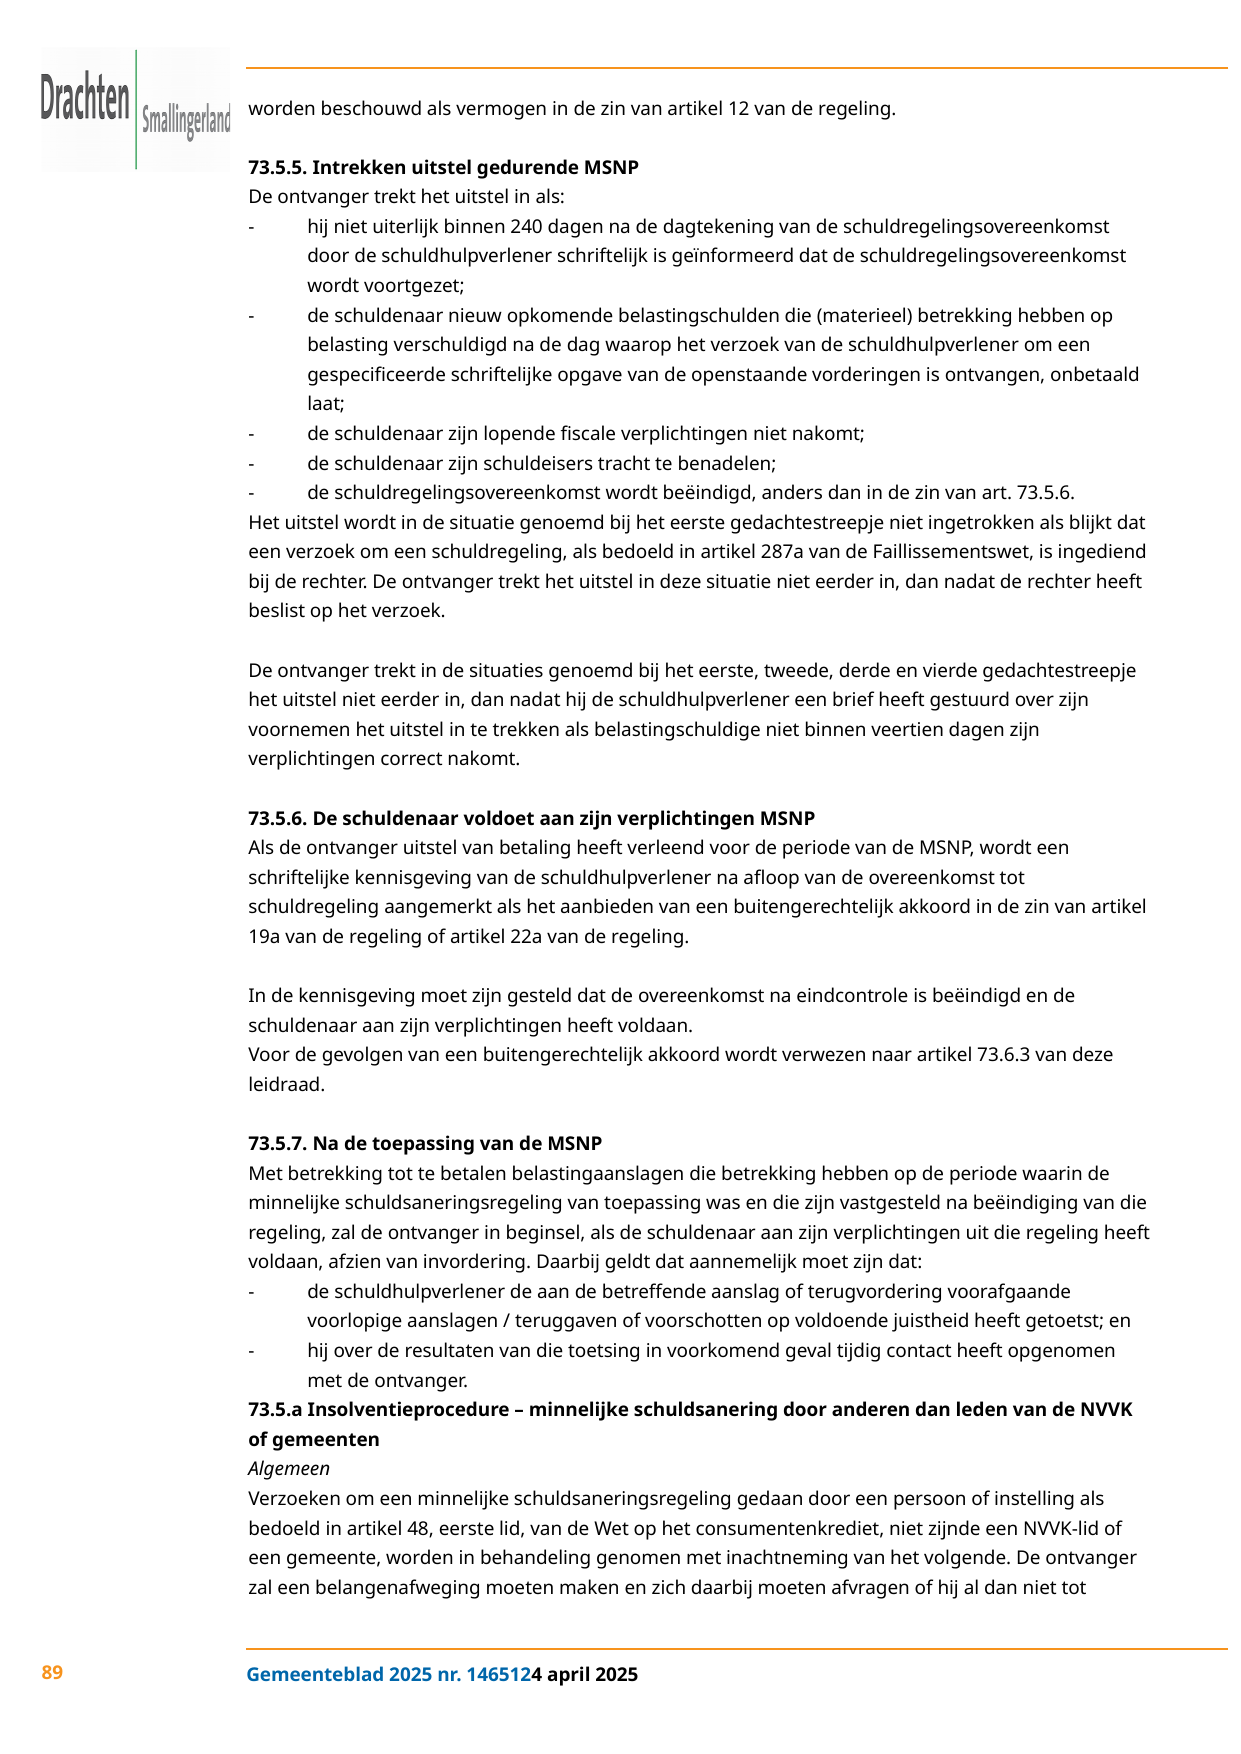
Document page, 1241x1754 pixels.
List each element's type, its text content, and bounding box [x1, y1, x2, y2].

text In de kennisgeving moet zijn gesteld dat de overeenkomst na eindcontrole is beëindigd en de schuldenaar aan zijn verplichtingen heeft voldaan. [248, 982, 1152, 1038]
text Voor de gevolgen van een buitengerechtelijk akkoord wordt verwezen naar artikel 73.6.3 van deze leidraad. [248, 1041, 1152, 1097]
text worden beschouwd als vermogen in de zin van artikel 12 van de regeling. [248, 95, 1152, 121]
list de schuldenaar zijn lopende fiscale verplichtingen niet nakomt; [248, 420, 1152, 446]
list de schuldhulpverlener de aan de betreffende aanslag of terugvordering voorafgaande voorlopige aanslagen / teruggaven of voorschotten op voldoende juistheid heeft getoetst; en [248, 1278, 1152, 1333]
text Verzoeken om een minnelijke schuldsaneringsregeling gedaan door een persoon of instelling als bedoeld in artikel 48, eerste lid, van de Wet op het consumentenkrediet, niet zijnde een NVVK-lid of een gemeente, worden in behandeling genomen met inachtneming van het volgende. De ontvanger zal een belangenafweging moeten maken en zich daarbij moeten afvragen of hij al dan niet tot [248, 1485, 1152, 1600]
list hij niet uiterlijk binnen 240 dagen na de dagtekening van de schuldregelingsovereenkomst door de schuldhulpverlener schriftelijk is geïnformeerd dat de schuldregelingsovereenkomst wordt voortgezet; [248, 213, 1152, 298]
text De ontvanger trekt in de situaties genoemd bij het eerste, tweede, derde en vierde gedachtestreepje het uitstel niet eerder in, dan nadat hij de schuldhulpverlener een brief heeft gestuurd over zijn voornemen het uitstel in te trekken als belastingschuldige niet binnen veertien dagen zijn verplichtingen correct nakomt. [248, 657, 1152, 771]
list de schuldenaar nieuw opkomende belastingschulden die (materieel) betrekking hebben op belasting verschuldigd na de dag waarop het verzoek van de schuldhulpverlener om een gespecificeerde schriftelijke opgave van de openstaande vorderingen is ontvangen, onbetaald laat; [248, 302, 1152, 416]
list de schuldenaar zijn schuldeisers tracht te benadelen; [248, 450, 1152, 476]
text Als de ontvanger uitstel van betaling heeft verleend voor de periode van de MSNP, wordt een schriftelijke kennisgeving van de schuldhulpverlener na afloop van de overeenkomst tot schuldregeling aangemerkt als het aanbieden van een buitengerechtelijk akkoord in de zin van artikel 19a van de regeling of artikel 22a van de regeling. [248, 834, 1152, 949]
text 73.5.7. Na de toepassing van de MSNP [248, 1130, 1152, 1156]
text 73.5.a Insolventieprocedure – minnelijke schuldsanering door anderen dan leden van de NVVK of gemeenten [248, 1396, 1152, 1452]
list hij over de resultaten van die toetsing in voorkomend geval tijdig contact heeft opgenomen met de ontvanger. [248, 1337, 1152, 1393]
text Met betrekking tot te betalen belastingaanslagen die betrekking hebben op de periode waarin de minnelijke schuldsaneringsregeling van toepassing was en die zijn vastgesteld na beëindiging van die regeling, zal de ontvanger in beginsel, als de schuldenaar aan zijn verplichtingen uit die regeling heeft voldaan, afzien van invordering. Daarbij geldt dat aannemelijk moet zijn dat: [248, 1160, 1152, 1274]
picture [41, 47, 231, 172]
text Algemeen [248, 1456, 1152, 1481]
text 73.5.6. De schuldenaar voldoet aan zijn verplichtingen MSNP [248, 805, 1152, 831]
text Het uitstel wordt in de situatie genoemd bij het eerste gedachtestreepje niet ingetrokken als blijkt dat een verzoek om een schuldregeling, als bedoeld in artikel 287a van de Faillissementswet, is ingediend bij de rechter. De ontvanger trekt het uitstel in deze situatie niet eerder in, dan nadat de rechter heeft beslist op het verzoek. [248, 509, 1152, 623]
text 73.5.5. Intrekken uitstel gedurende MSNP [248, 154, 1152, 180]
list de schuldregelingsovereenkomst wordt beëindigd, anders dan in de zin van art. 73.5.6. [248, 479, 1152, 505]
text De ontvanger trekt het uitstel in als: [248, 183, 1152, 209]
